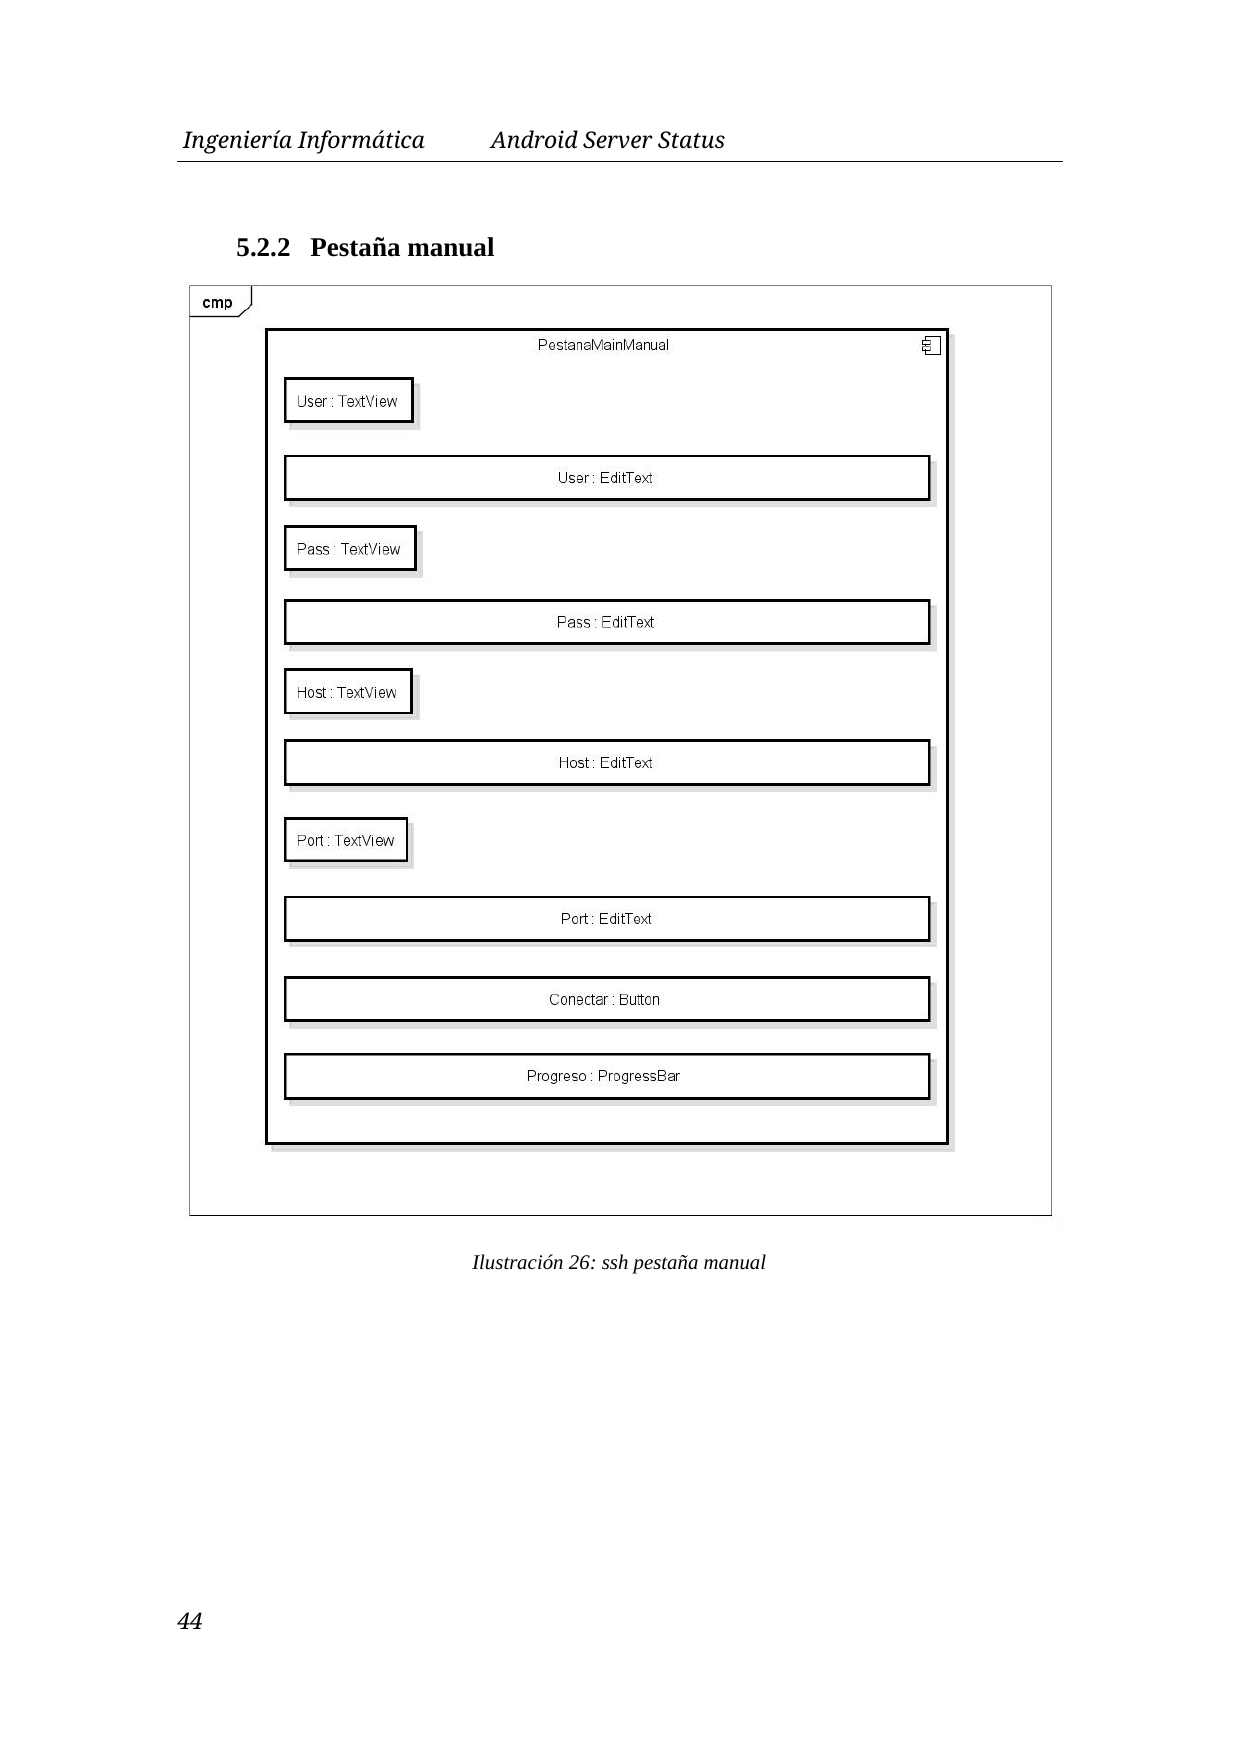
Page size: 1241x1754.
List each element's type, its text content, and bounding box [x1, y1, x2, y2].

picture [177, 273, 1064, 1251]
text Ilustración 26: ssh pestaña manual [177, 1251, 1063, 1274]
subtitle Pestaña manual [236, 231, 1004, 262]
